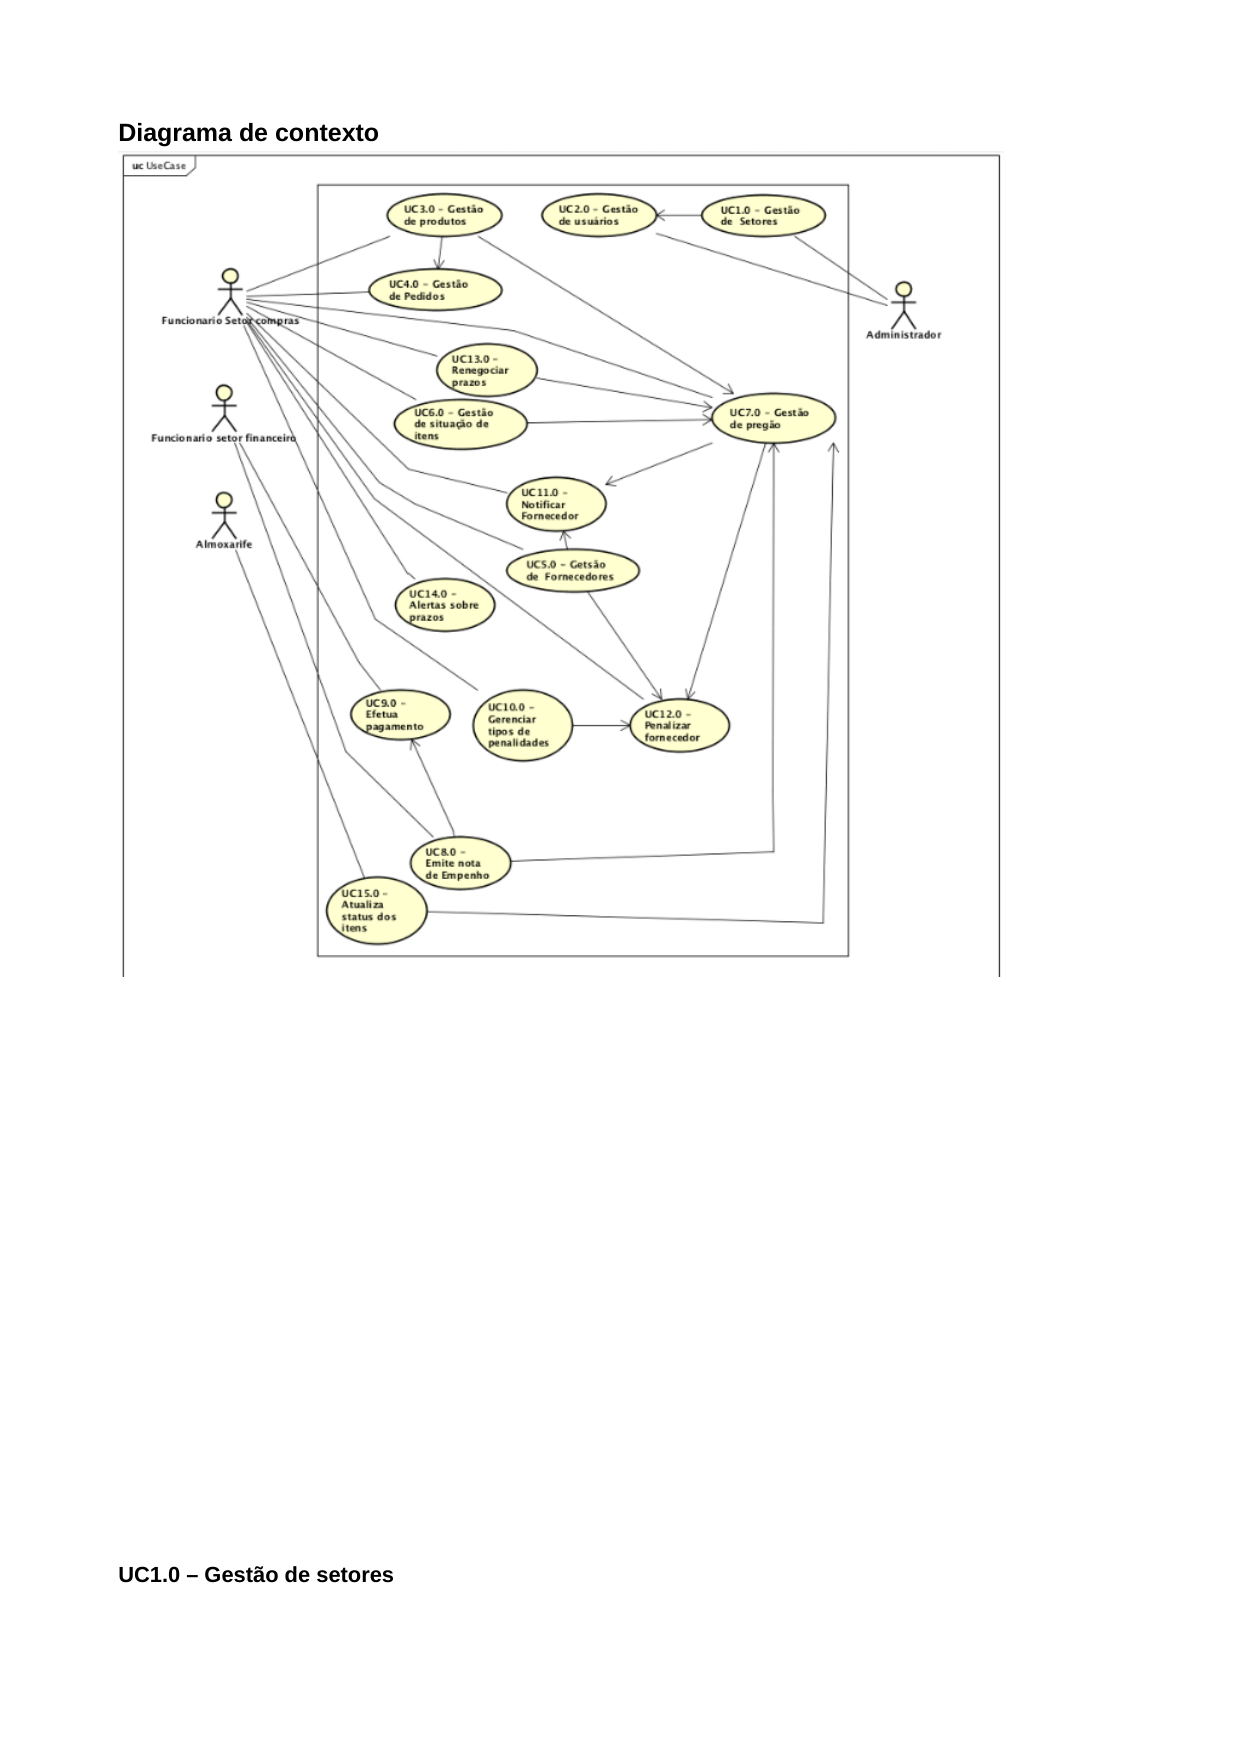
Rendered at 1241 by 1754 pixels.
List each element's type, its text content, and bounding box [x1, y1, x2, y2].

text Diagrama de contexto [118, 118, 1122, 976]
text UC1.0 – Gestão de setores [118, 1561, 1122, 1587]
